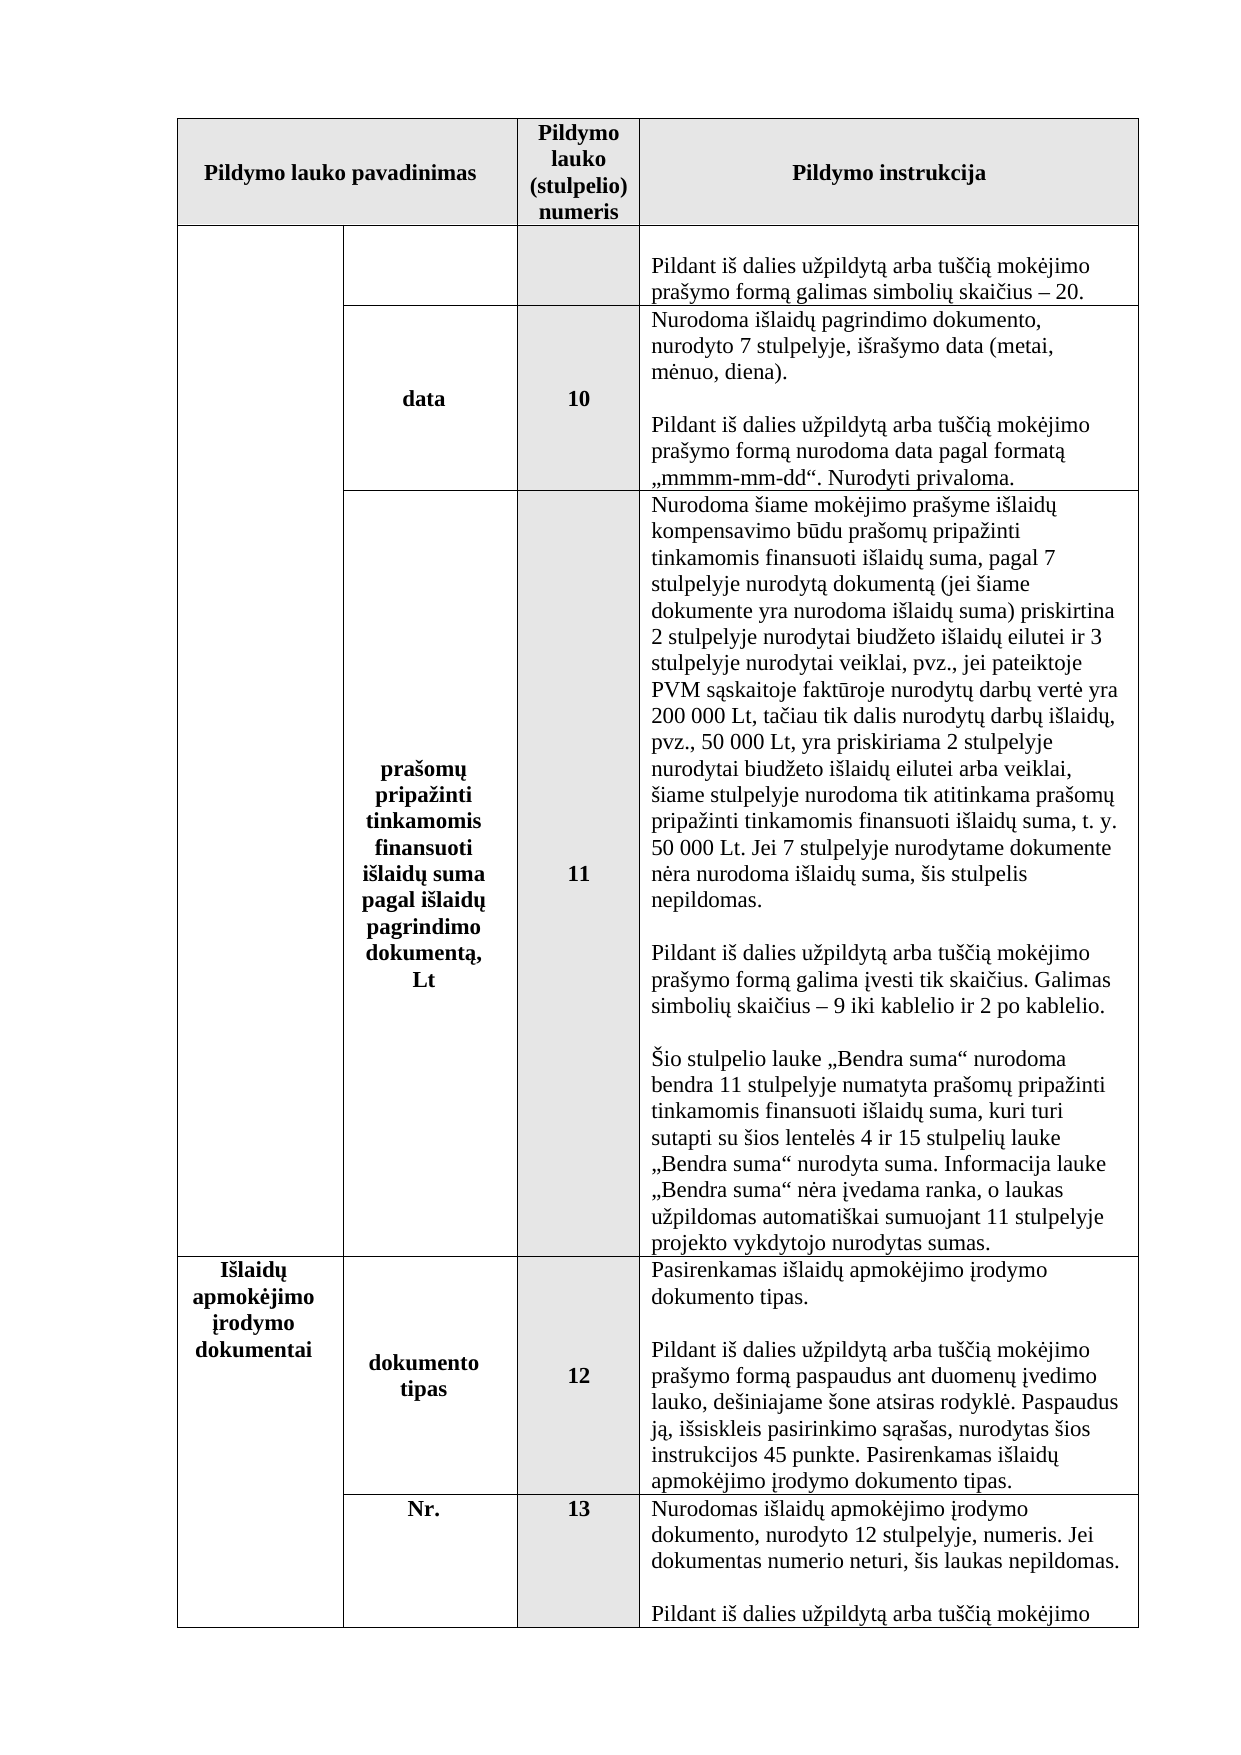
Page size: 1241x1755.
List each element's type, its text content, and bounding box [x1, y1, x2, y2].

table_cell Nr. [344, 1495, 517, 1627]
table_cell 10 [518, 306, 639, 490]
table_cell dokumento tipas [344, 1257, 517, 1494]
table_cell [178, 226, 343, 1256]
table_cell Nurodoma šiame mokėjimo prašyme išlaidų kompensavimo būdu prašomų pripažinti tinkamomis finansuoti išlaidų suma, pagal 7 stulpelyje nurodytą dokumentą (jei šiame dokumente yra nurodoma išlaidų suma) priskirtina 2 stulpelyje nurodytai biudžeto išlaidų eilutei ir 3 stulpelyje nurodytai veiklai, pvz., jei pateiktoje PVM sąskaitoje faktūroje nurodytų darbų vertė yra 200 000 Lt, tačiau tik dalis nurodytų darbų išlaidų, pvz., 50 000 Lt, yra priskiriama 2 stulpelyje nurodytai biudžeto išlaidų eilutei arba veiklai, šiame stulpelyje nurodoma tik atitinkama prašomų pripažinti tinkamomis finansuoti išlaidų suma, t. y. 50 000 Lt. Jei 7 stulpelyje nurodytame dokumente nėra nurodoma išlaidų suma, šis stulpelis nepildomas. Pildant iš dalies užpildytą arba tuščią mokėjimo prašymo formą galima įvesti tik skaičius. Galimas simbolių skaičius – 9 iki kablelio ir 2 po kablelio. Šio stulpelio lauke „Bendra suma“ nurodoma bendra 11 stulpelyje numatyta prašomų pripažinti tinkamomis finansuoti išlaidų suma, kuri turi sutapti su šios lentelės 4 ir 15 stulpelių lauke „Bendra suma“ nurodyta suma. Informacija lauke „Bendra suma“ nėra įvedama ranka, o laukas užpildomas automatiškai sumuojant 11 stulpelyje projekto vykdytojo nurodytas sumas. [640, 491, 1138, 1256]
table_cell Nurodoma išlaidų pagrindimo dokumento, nurodyto 7 stulpelyje, išrašymo data (metai, mėnuo, diena). Pildant iš dalies užpildytą arba tuščią mokėjimo prašymo formą nurodoma data pagal formatą „mmmm-mm-dd“. Nurodyti privaloma. [640, 306, 1138, 490]
table_cell Pasirenkamas išlaidų apmokėjimo įrodymo dokumento tipas. Pildant iš dalies užpildytą arba tuščią mokėjimo prašymo formą paspaudus ant duomenų įvedimo lauko, dešiniajame šone atsiras rodyklė. Paspaudus ją, išsiskleis pasirinkimo sąrašas, nurodytas šios instrukcijos 45 punkte. Pasirenkamas išlaidų apmokėjimo įrodymo dokumento tipas. [640, 1257, 1138, 1494]
table_cell data [344, 306, 517, 490]
table_cell 12 [518, 1257, 639, 1494]
table_header Pildymo lauko (stulpelio) numeris [518, 119, 639, 224]
table_cell Pildant iš dalies užpildytą arba tuščią mokėjimo prašymo formą galimas simbolių skaičius – 20. [640, 226, 1138, 305]
table_cell 13 [518, 1495, 639, 1627]
table_header Pildymo lauko pavadinimas [178, 119, 517, 224]
table_cell prašomų pripažinti tinkamomis finansuoti išlaidų suma pagal išlaidų pagrindimo dokumentą, Lt [344, 491, 517, 1256]
table_cell Nurodomas išlaidų apmokėjimo įrodymo dokumento, nurodyto 12 stulpelyje, numeris. Jei dokumentas numerio neturi, šis laukas nepildomas. Pildant iš dalies užpildytą arba tuščią mokėjimo [640, 1495, 1138, 1627]
table_cell [518, 226, 639, 305]
table_cell Išlaidų apmokėjimo įrodymo dokumentai [178, 1257, 343, 1627]
table_cell [344, 226, 517, 305]
table_header Pildymo instrukcija [640, 119, 1138, 224]
table_cell 11 [518, 491, 639, 1256]
